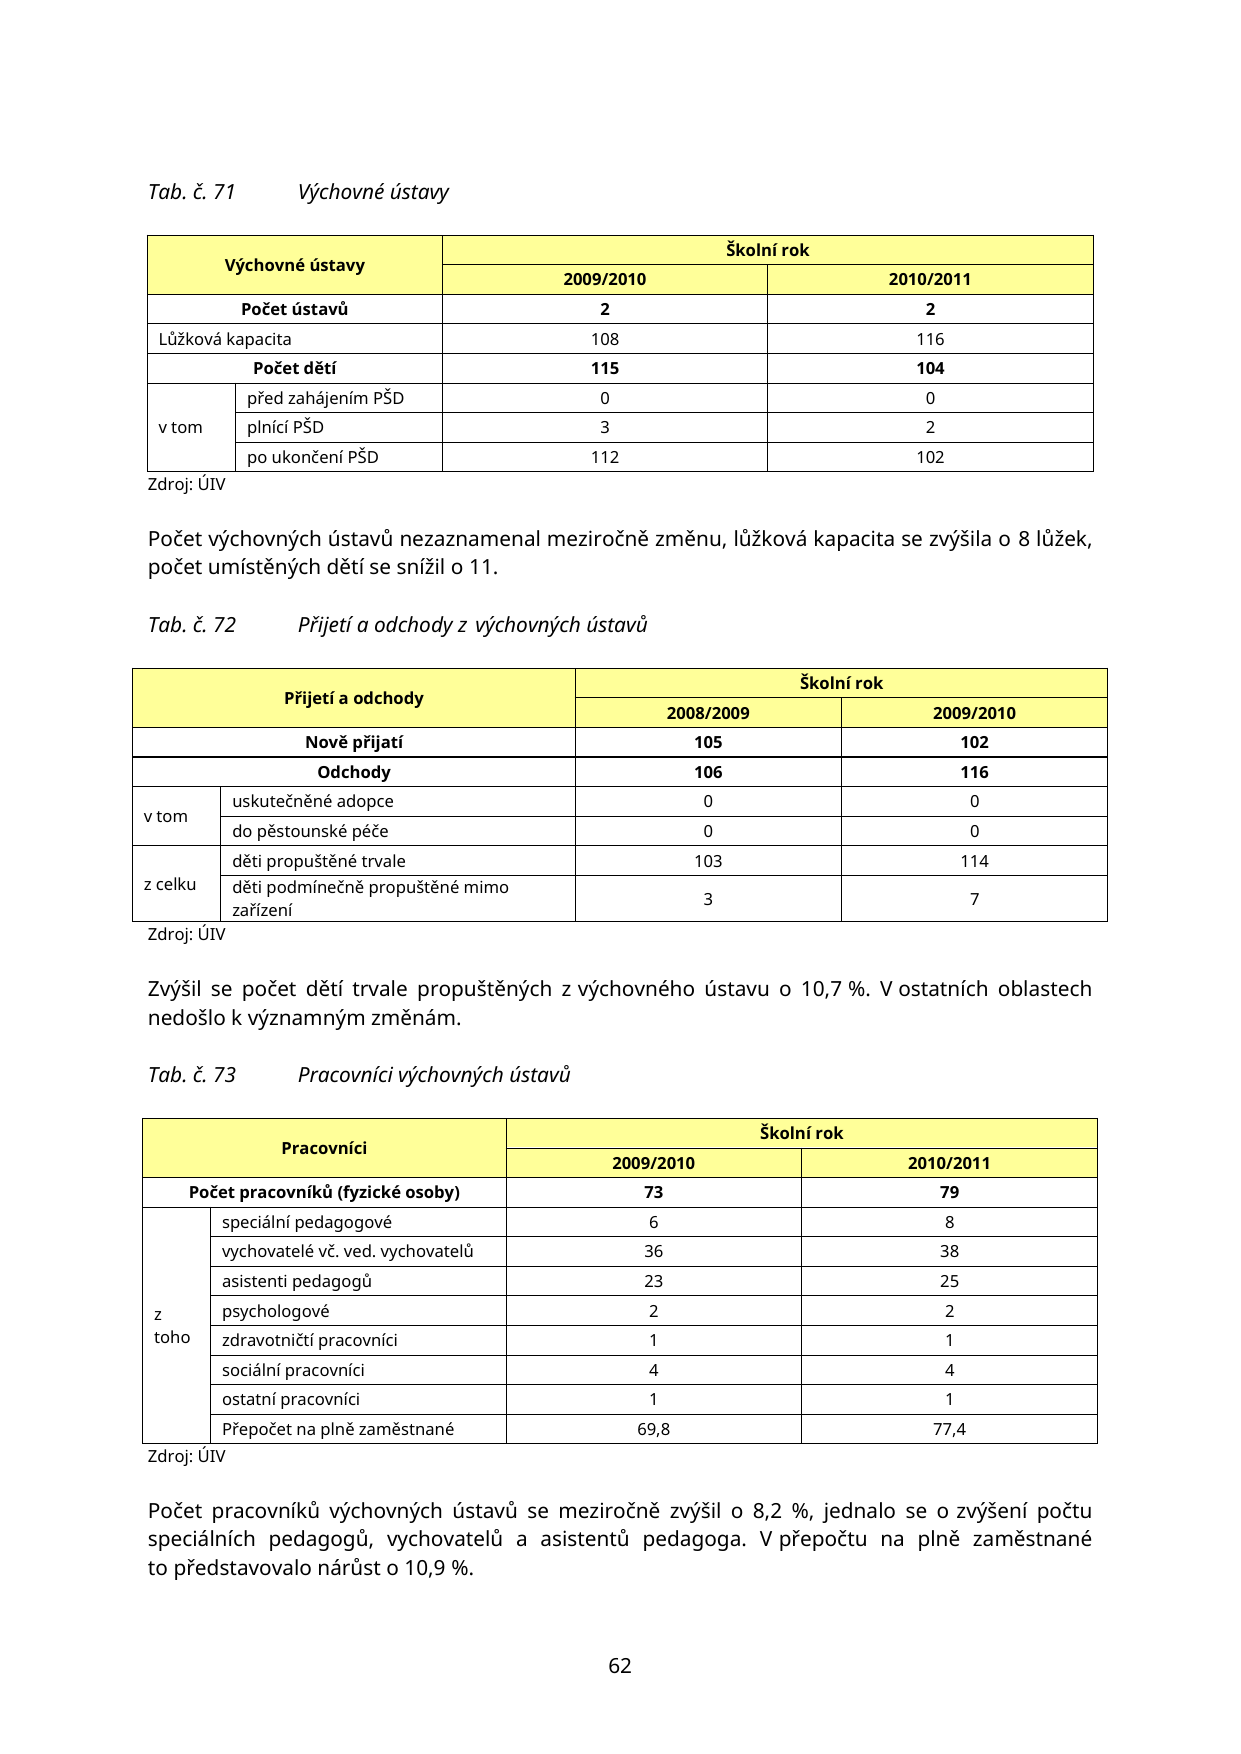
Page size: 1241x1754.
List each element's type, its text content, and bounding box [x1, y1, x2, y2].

table_cell 2 [768, 413, 1093, 442]
table_cell v tom [148, 384, 235, 471]
table_cell 116 [768, 324, 1093, 353]
table_cell do pěstounské péče [221, 817, 575, 845]
table_cell 103 [576, 846, 841, 875]
table_cell 25 [802, 1267, 1097, 1295]
table_cell 7 [842, 876, 1107, 921]
table_cell sociální pracovníci [211, 1356, 506, 1384]
table_cell Přepočet na plně zaměstnané [211, 1415, 506, 1443]
table_cell psychologové [211, 1296, 506, 1325]
table_cell uskutečněné adopce [221, 787, 575, 816]
table_header Přijetí a odchody [133, 669, 575, 727]
table_cell ostatní pracovníci [211, 1385, 506, 1414]
table_cell 2 [768, 295, 1093, 323]
table_cell Počet ústavů [148, 295, 442, 323]
table_cell Odchody [133, 758, 575, 786]
list Pracovníci výchovných ústavů [148, 1060, 1092, 1089]
table_cell 105 [576, 728, 841, 756]
text Počet výchovných ústavů nezaznamenal meziročně změnu, lůžková kapacita se zvýšila o 8 lůžek, počet umístěných dětí se snížil o 11. [148, 524, 1092, 581]
table_cell Nově přijatí [133, 728, 575, 756]
table_cell asistenti pedagogů [211, 1267, 506, 1295]
table_cell 1 [802, 1326, 1097, 1354]
table_cell 6 [507, 1208, 801, 1236]
text Zdroj: ÚIV [148, 1444, 1092, 1467]
table_header Školní rok [507, 1119, 1097, 1147]
table_cell 23 [507, 1267, 801, 1295]
table_cell 4 [802, 1356, 1097, 1384]
table_cell 2010/2011 [802, 1149, 1097, 1177]
text Zdroj: ÚIV [148, 922, 1092, 945]
table_cell 38 [802, 1237, 1097, 1266]
table_cell 77,4 [802, 1415, 1097, 1443]
table_cell zdravotničtí pracovníci [211, 1326, 506, 1354]
table_cell 79 [802, 1178, 1097, 1207]
table_cell 8 [802, 1208, 1097, 1236]
table_cell 1 [802, 1385, 1097, 1414]
table_cell 2009/2010 [443, 265, 767, 294]
table_cell děti podmínečně propuštěné mimo zařízení [221, 876, 575, 921]
table_cell z celku [133, 846, 220, 921]
table_cell 1 [507, 1326, 801, 1354]
table_cell 0 [768, 384, 1093, 412]
table_cell 2010/2011 [768, 265, 1093, 294]
table_cell 3 [576, 876, 841, 921]
text Počet pracovníků výchovných ústavů se meziročně zvýšil o 8,2 %, jednalo se o zvýšení počtu speciálních pedagogů, vychovatelů a asistentů pedagoga. V přepočtu na plně zaměstnané to představovalo nárůst o 10,9 %. [148, 1496, 1092, 1581]
table_cell 0 [576, 787, 841, 816]
text Zvýšil se počet dětí trvale propuštěných z výchovného ústavu o 10,7 %. V ostatních oblastech nedošlo k významným změnám. [148, 974, 1092, 1031]
table_cell 4 [507, 1356, 801, 1384]
table_cell před zahájením PŠD [236, 384, 442, 412]
table_cell 2009/2010 [507, 1149, 801, 1177]
table_cell 36 [507, 1237, 801, 1266]
table_cell 0 [576, 817, 841, 845]
table_cell 108 [443, 324, 767, 353]
table_cell po ukončení PŠD [236, 443, 442, 471]
table_cell 2009/2010 [842, 698, 1107, 727]
table_cell 2 [443, 295, 767, 323]
table_cell speciální pedagogové [211, 1208, 506, 1236]
table_cell 116 [842, 758, 1107, 786]
table_cell Lůžková kapacita [148, 324, 442, 353]
table_cell 102 [768, 443, 1093, 471]
table_cell vychovatelé vč. ved. vychovatelů [211, 1237, 506, 1266]
table_cell 69,8 [507, 1415, 801, 1443]
table_cell 114 [842, 846, 1107, 875]
table_cell Počet pracovníků (fyzické osoby) [143, 1178, 506, 1207]
table_cell Počet dětí [148, 354, 442, 382]
list Výchovné ústavy [148, 177, 1092, 205]
table_cell 115 [443, 354, 767, 382]
table_cell 1 [507, 1385, 801, 1414]
table_cell v tom [133, 787, 220, 845]
table_cell 0 [443, 384, 767, 412]
table_cell 104 [768, 354, 1093, 382]
table_cell 102 [842, 728, 1107, 756]
table_cell 2 [802, 1296, 1097, 1325]
table_header Výchovné ústavy [148, 236, 442, 294]
table_cell 106 [576, 758, 841, 786]
table_header Školní rok [576, 669, 1107, 697]
text Zdroj: ÚIV [148, 472, 1092, 495]
table_cell 0 [842, 817, 1107, 845]
table_cell z toho [143, 1208, 210, 1443]
table_cell 112 [443, 443, 767, 471]
table_cell děti propuštěné trvale [221, 846, 575, 875]
table_header Pracovníci [143, 1119, 506, 1177]
table_cell 73 [507, 1178, 801, 1207]
table_cell 3 [443, 413, 767, 442]
table_cell 0 [842, 787, 1107, 816]
table_cell plnící PŠD [236, 413, 442, 442]
table_cell 2 [507, 1296, 801, 1325]
table_header Školní rok [443, 236, 1093, 264]
table_cell 2008/2009 [576, 698, 841, 727]
list Přijetí a odchody z výchovných ústavů [148, 610, 1092, 638]
